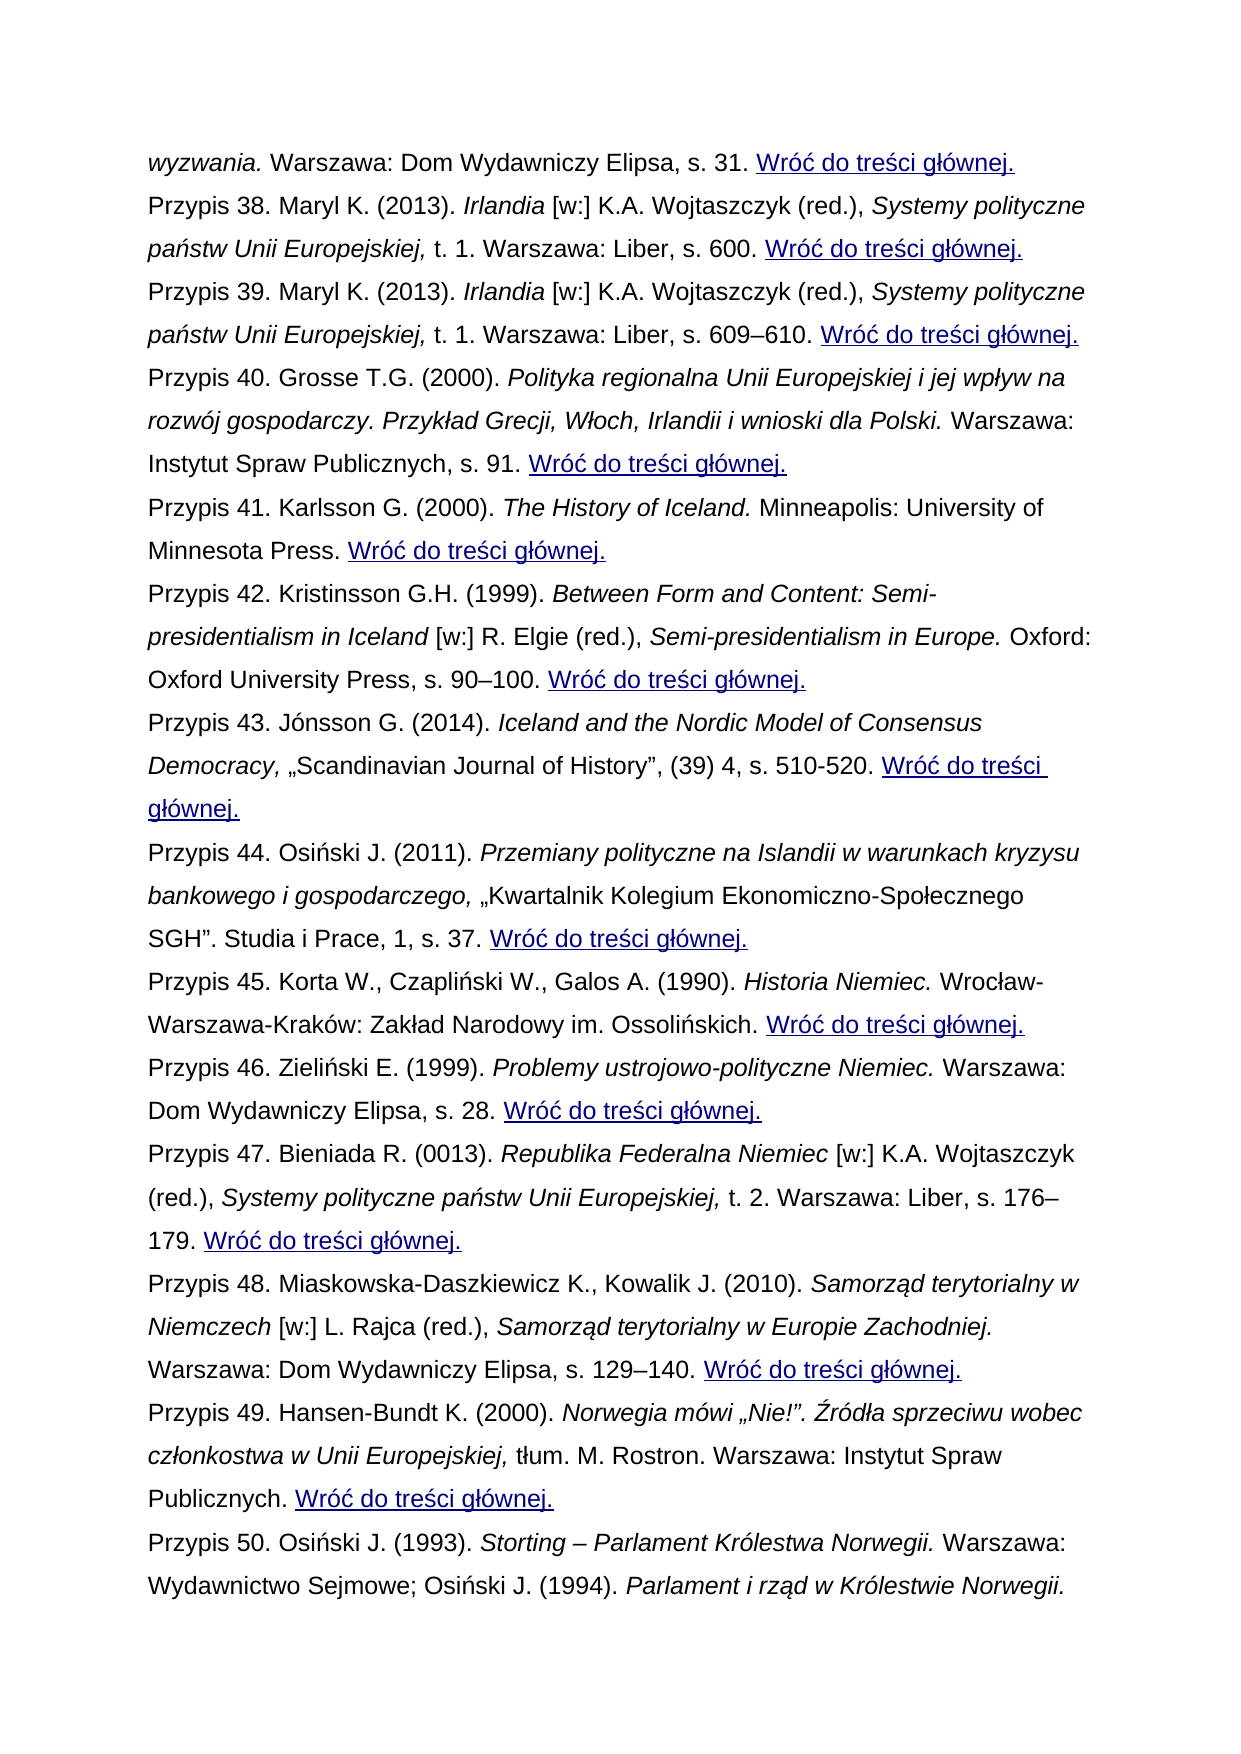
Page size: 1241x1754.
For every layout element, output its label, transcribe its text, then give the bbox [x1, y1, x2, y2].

text Przypis 46. Zieliński E. (1999). Problemy ustrojowo-polityczne Niemiec. Warszawa: Dom Wydawniczy Elipsa, s. 28. Wróć do treści głównej. [148, 1053, 1093, 1125]
text Przypis 40. Grosse T.G. (2000). Polityka regionalna Unii Europejskiej i jej wpływ na rozwój gospodarczy. Przykład Grecji, Włoch, Irlandii i wnioski dla Polski. Warszawa: Instytut Spraw Publicznych, s. 91. Wróć do treści głównej. [148, 363, 1093, 478]
text Przypis 45. Korta W., Czapliński W., Galos A. (1990). Historia Niemiec. Wrocław-Warszawa-Kraków: Zakład Narodowy im. Ossolińskich. Wróć do treści głównej. [148, 967, 1093, 1039]
text Przypis 42. Kristinsson G.H. (1999). Between Form and Content: Semi-presidentialism in Iceland [w:] R. Elgie (red.), Semi-presidentialism in Europe. Oxford: Oxford University Press, s. 90–100. Wróć do treści głównej. [148, 579, 1093, 694]
text Przypis 47. Bieniada R. (0013). Republika Federalna Niemiec [w:] K.A. Wojtaszczyk (red.), Systemy polityczne państw Unii Europejskiej, t. 2. Warszawa: Liber, s. 176–179. Wróć do treści głównej. [148, 1139, 1093, 1254]
text Przypis 41. Karlsson G. (2000). The History of Iceland. Minneapolis: University of Minnesota Press. Wróć do treści głównej. [148, 493, 1093, 564]
text Przypis 44. Osiński J. (2011). Przemiany polityczne na Islandii w warunkach kryzysu bankowego i gospodarczego, „Kwartalnik Kolegium Ekonomiczno-Społecznego SGH”. Studia i Prace, 1, s. 37. Wróć do treści głównej. [148, 838, 1093, 953]
text Przypis 43. Jónsson G. (2014). Iceland and the Nordic Model of Consensus Democracy, „Scandinavian Journal of History”, (39) 4, s. 510-520. Wróć do treści głównej. [148, 708, 1093, 823]
text wyzwania. Warszawa: Dom Wydawniczy Elipsa, s. 31. Wróć do treści głównej. [148, 148, 1093, 176]
text Przypis 48. Miaskowska-Daszkiewicz K., Kowalik J. (2010). Samorząd terytorialny w Niemczech [w:] L. Rajca (red.), Samorząd terytorialny w Europie Zachodniej. Warszawa: Dom Wydawniczy Elipsa, s. 129–140. Wróć do treści głównej. [148, 1269, 1093, 1384]
text Przypis 49. Hansen-Bundt K. (2000). Norwegia mówi „Nie!”. Źródła sprzeciwu wobec członkostwa w Unii Europejskiej, tłum. M. Rostron. Warszawa: Instytut Spraw Publicznych. Wróć do treści głównej. [148, 1398, 1093, 1513]
text Przypis 50. Osiński J. (1993). Storting – Parlament Królestwa Norwegii. Warszawa: Wydawnictwo Sejmowe; Osiński J. (1994). Parlament i rząd w Królestwie Norwegii. [148, 1528, 1093, 1599]
text Przypis 39. Maryl K. (2013). Irlandia [w:] K.A. Wojtaszczyk (red.), Systemy polityczne państw Unii Europejskiej, t. 1. Warszawa: Liber, s. 609–610. Wróć do treści głównej. [148, 277, 1093, 349]
text Przypis 38. Maryl K. (2013). Irlandia [w:] K.A. Wojtaszczyk (red.), Systemy polityczne państw Unii Europejskiej, t. 1. Warszawa: Liber, s. 600. Wróć do treści głównej. [148, 191, 1093, 263]
